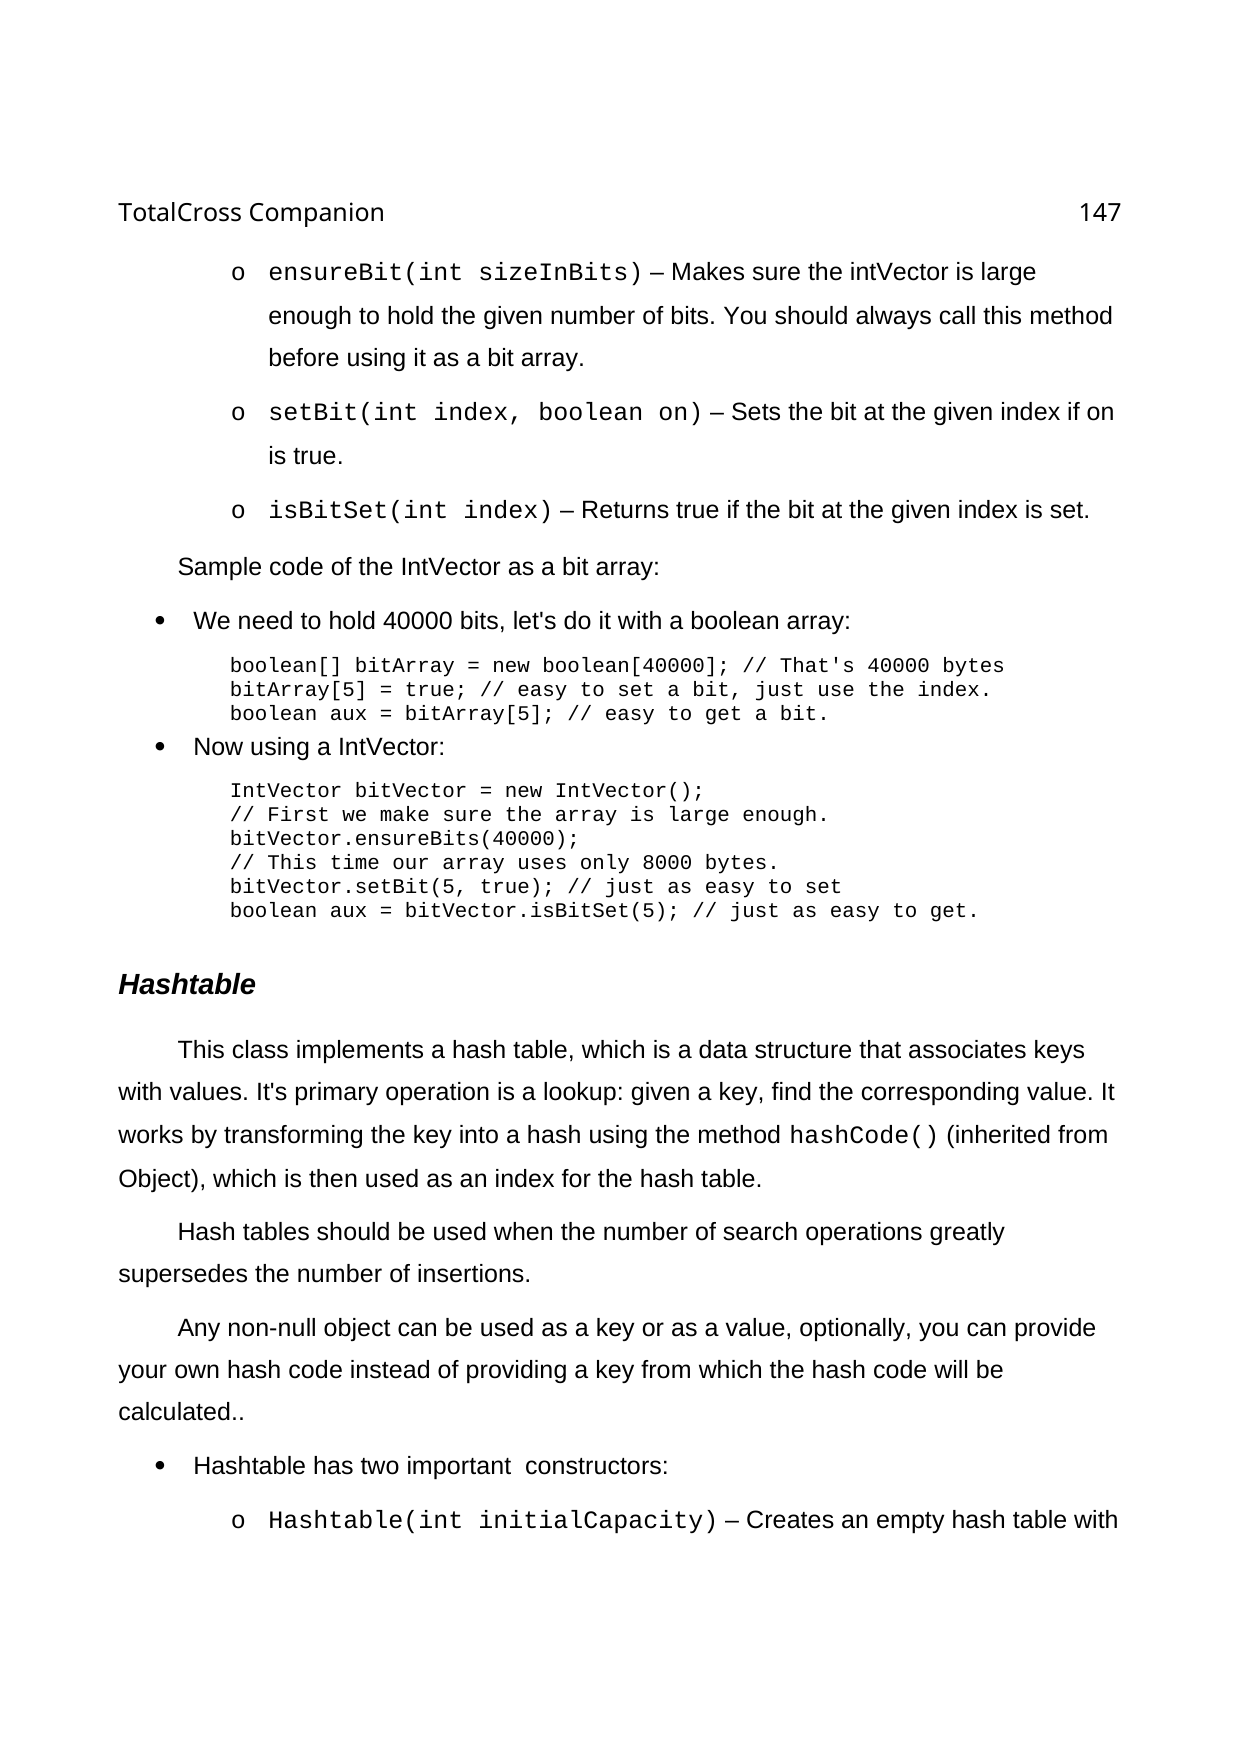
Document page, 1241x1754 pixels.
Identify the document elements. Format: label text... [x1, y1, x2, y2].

subtitle Hashtable [118, 968, 1122, 1001]
text boolean aux = bitVector.isBitSet(5); // just as easy to get. [192, 900, 1122, 924]
text bitVector.setBit(5, true); // just as easy to set [192, 876, 1122, 900]
text // This time our array uses only 8000 bytes. [192, 852, 1122, 876]
text IntVector bitVector = new IntVector(); [192, 780, 1122, 804]
list setBit(int index, boolean on) – Sets the bit at the given index if on is true. [231, 398, 1122, 470]
list Hashtable has two important constructors: [156, 1452, 1122, 1480]
text boolean aux = bitArray[5]; // easy to get a bit. [192, 702, 1122, 726]
text Hash tables should be used when the number of search operations greatly supersedes the number of insertions. [118, 1218, 1122, 1288]
list Hashtable(int initialCapacity) – Creates an empty hash table with [231, 1506, 1122, 1536]
text This class implements a hash table, which is a data structure that associates keys with values. It's primary operation is a lookup: given a key, find the corresponding value. It works by transforming the key into a hash using the method hashCode() (inherited from Object), which is then used as an index for the hash table. [118, 1036, 1122, 1192]
list ensureBit(int sizeInBits) – Makes sure the intVector is large enough to hold the given number of bits. You should always call this method before using it as a bit array. [231, 258, 1122, 372]
list isBitSet(int index) – Returns true if the bit at the given index is set. [231, 496, 1122, 526]
list We need to hold 40000 bits, let's do it with a boolean array: [156, 607, 1122, 635]
text bitArray[5] = true; // easy to set a bit, just use the index. [192, 678, 1122, 702]
text boolean[] bitArray = new boolean[40000]; // That's 40000 bytes [192, 654, 1122, 678]
text Sample code of the IntVector as a bit array: [118, 553, 1122, 581]
text bitVector.ensureBits(40000); [192, 828, 1122, 852]
list Now using a IntVector: [156, 732, 1122, 760]
text Any non-null object can be used as a key or as a value, optionally, you can provide your own hash code instead of providing a key from which the hash code will be calculated.. [118, 1314, 1122, 1426]
text // First we make sure the array is large enough. [192, 804, 1122, 828]
